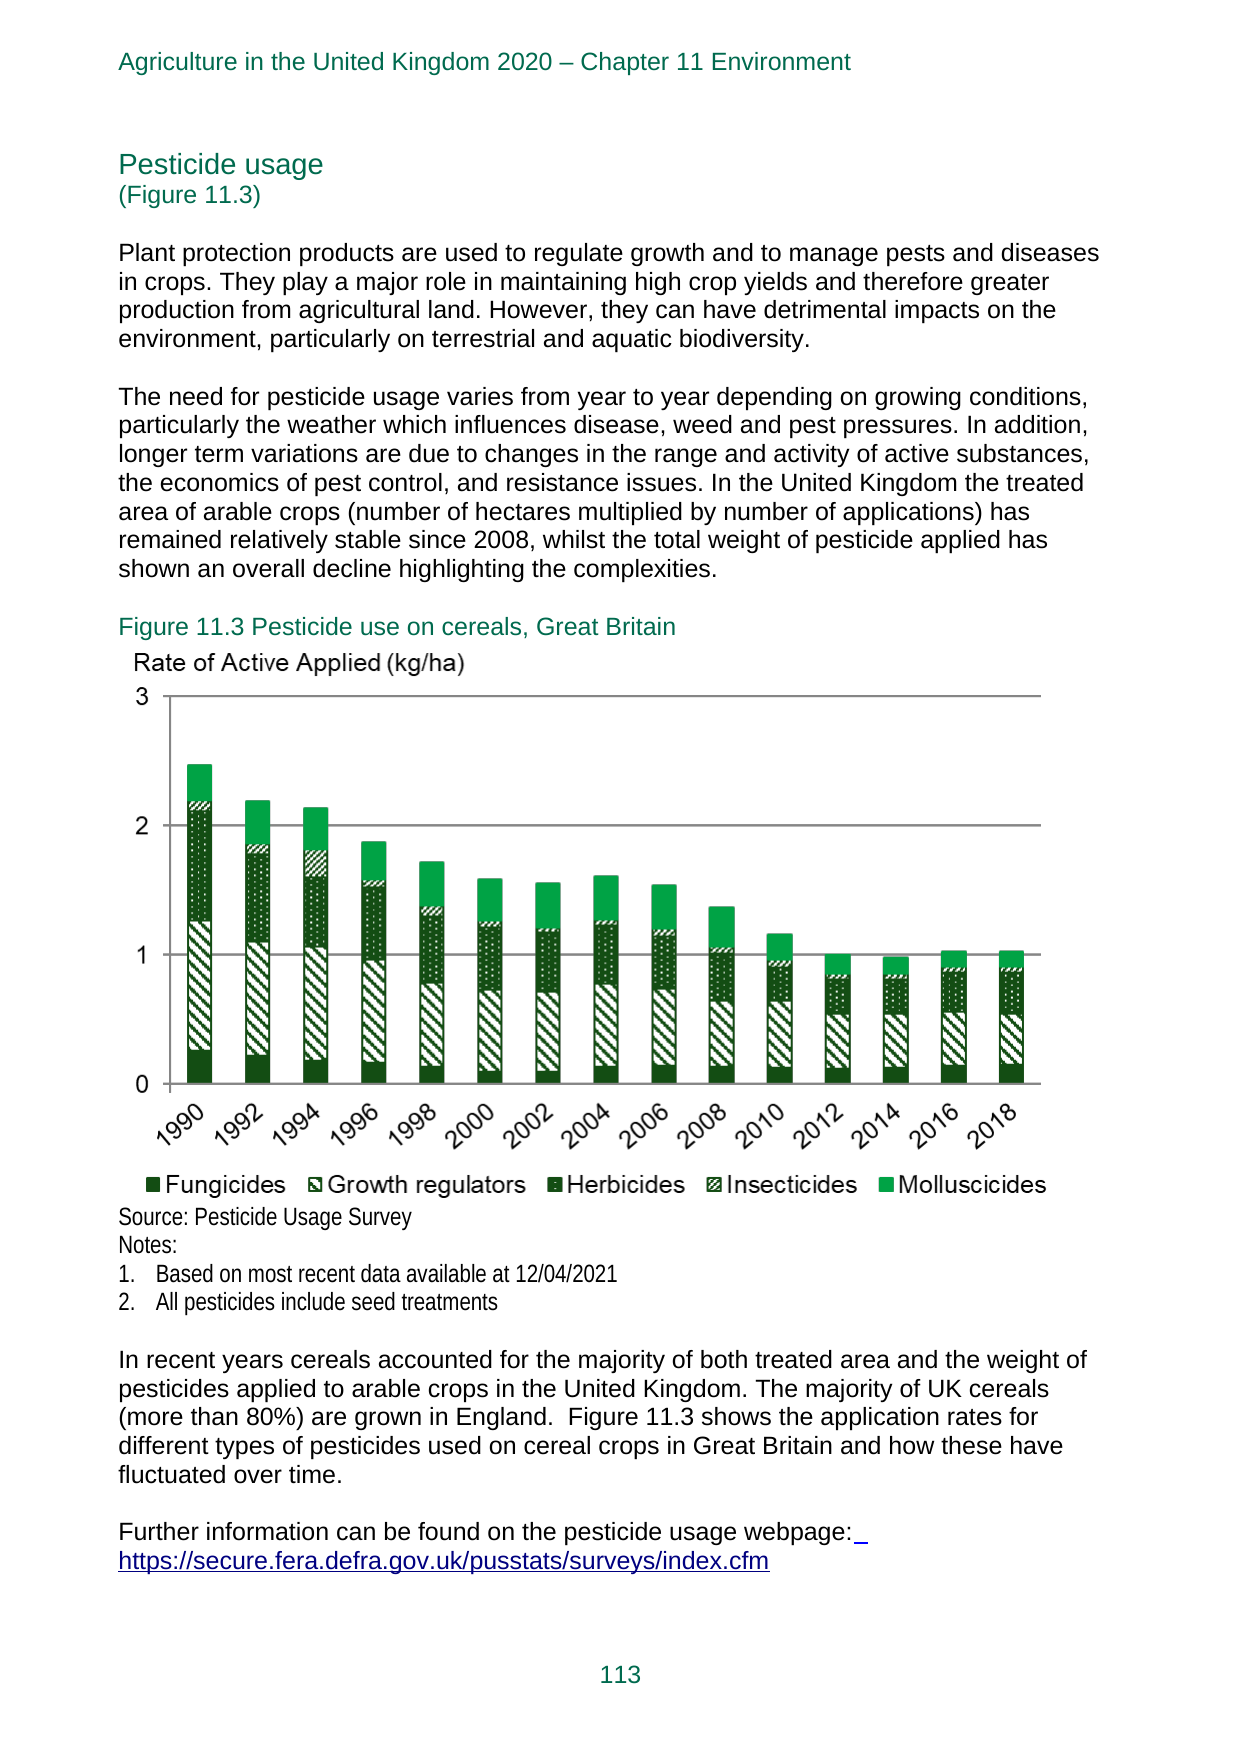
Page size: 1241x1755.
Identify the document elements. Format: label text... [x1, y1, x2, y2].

text Notes: [118, 1230, 1122, 1259]
text The need for pesticide usage varies from year to year depending on growing conditions, particularly the weather which influences disease, weed and pest pressures. In addition, longer term variations are due to changes in the range and activity of active substances, the economics of pest control, and resistance issues. In the United Kingdom the treated area of arable crops (number of hectares multiplied by number of applications) has remained relatively stable since 2008, whilst the total weight of pesticide applied has shown an overall decline highlighting the complexities. [118, 382, 1122, 583]
subtitle Figure 11.3 Pesticide use on cereals, Great Britain [118, 612, 1122, 640]
subtitle (Figure 11.3) [118, 180, 1122, 209]
subtitle Pesticide usage [118, 147, 1122, 180]
text Further information can be found on the pesticide usage webpage: https://secure.fera.defra.gov.uk/pusstats/surveys/index.cfm [118, 1517, 1122, 1575]
text Source: Pesticide Usage Survey [118, 1201, 1122, 1230]
list All pesticides include seed treatments [118, 1287, 1122, 1316]
text In recent years cereals accounted for the majority of both treated area and the weight of pesticides applied to arable crops in the United Kingdom. The majority of UK cereals (more than 80%) are grown in England. Figure 11.3 shows the application rates for different types of pesticides used on cereal crops in Great Britain and how these have fluctuated over time. [118, 1345, 1122, 1488]
list Based on most recent data available at 12/04/2021 [118, 1259, 1122, 1287]
text Plant protection products are used to regulate growth and to manage pests and diseases in crops. They play a major role in maintaining high crop yields and therefore greater production from agricultural land. However, they can have detrimental impacts on the environment, particularly on terrestrial and aquatic biodiversity. [118, 238, 1122, 353]
